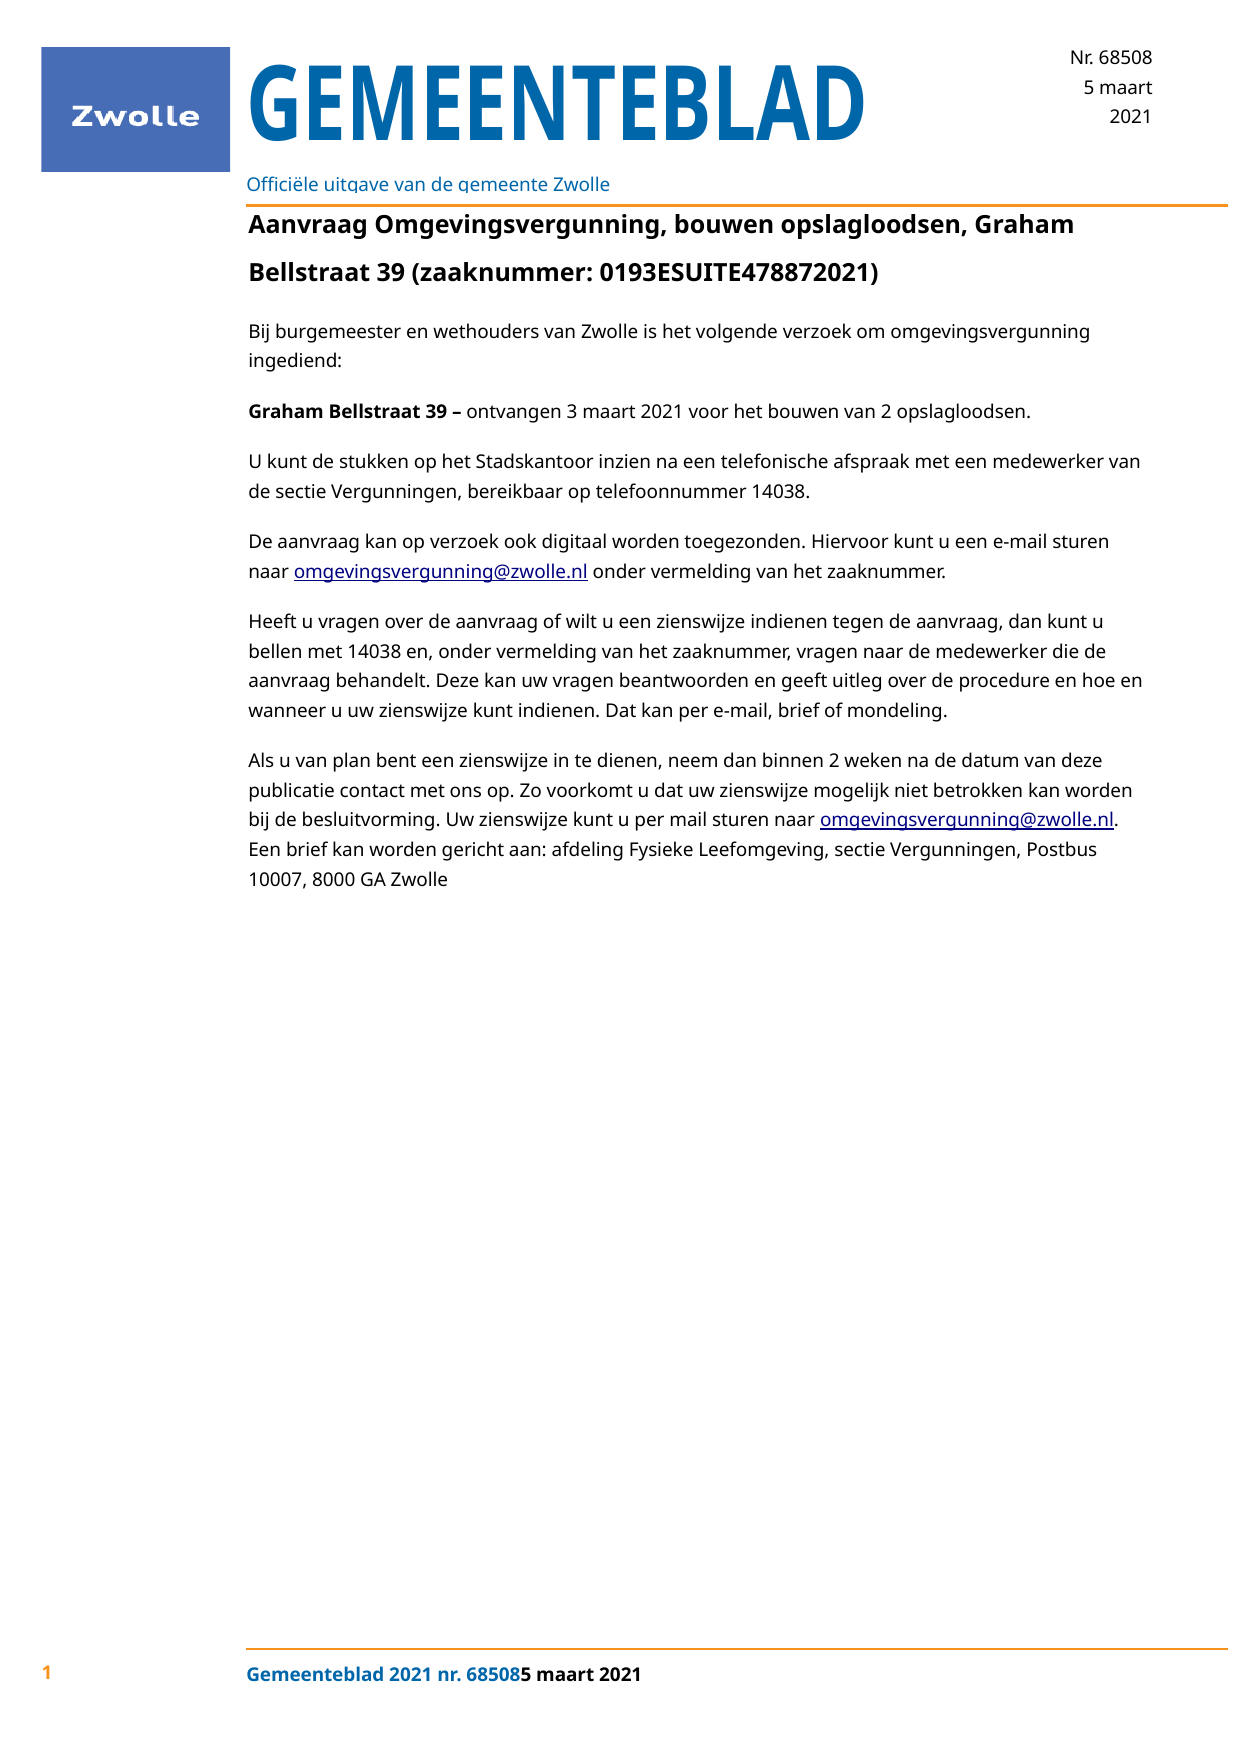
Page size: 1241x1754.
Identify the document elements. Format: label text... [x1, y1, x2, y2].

text De aanvraag kan op verzoek ook digitaal worden toegezonden. Hiervoor kunt u een e-mail sturen naar omgevingsvergunning@zwolle.nl onder vermelding van het zaaknummer. [248, 528, 1152, 584]
picture [41, 47, 231, 172]
text Graham Bellstraat 39 – ontvangen 3 maart 2021 voor het bouwen van 2 opslagloodsen. [248, 398, 1152, 424]
text Bij burgemeester en wethouders van Zwolle is het volgende verzoek om omgevingsvergunning ingediend: [248, 318, 1152, 373]
text U kunt de stukken op het Stadskantoor inzien na een telefonische afspraak met een medewerker van de sectie Vergunningen, bereikbaar op telefoonnummer 14038. [248, 448, 1152, 504]
text Als u van plan bent een zienswijze in te dienen, neem dan binnen 2 weken na de datum van deze publicatie contact met ons op. Zo voorkomt u dat uw zienswijze mogelijk niet betrokken kan worden bij de besluitvorming. Uw zienswijze kunt u per mail sturen naar omgevingsvergunning@zwolle.nl. Een brief kan worden gericht aan: afdeling Fysieke Leefomgeving, sectie Vergunningen, Postbus 10007, 8000 GA Zwolle [248, 747, 1152, 892]
text Heeft u vragen over de aanvraag of wilt u een zienswijze indienen tegen de aanvraag, dan kunt u bellen met 14038 en, onder vermelding van het zaaknummer, vragen naar de medewerker die de aanvraag behandelt. Deze kan uw vragen beantwoorden en geeft uitleg over de procedure en hoe en wanneer u uw zienswijze kunt indienen. Dat kan per e-mail, brief of mondeling. [248, 608, 1152, 723]
text Aanvraag Omgevingsvergunning, bouwen opslagloodsen, Graham Bellstraat 39 (zaaknummer: 0193ESUITE478872021) [248, 207, 1152, 288]
